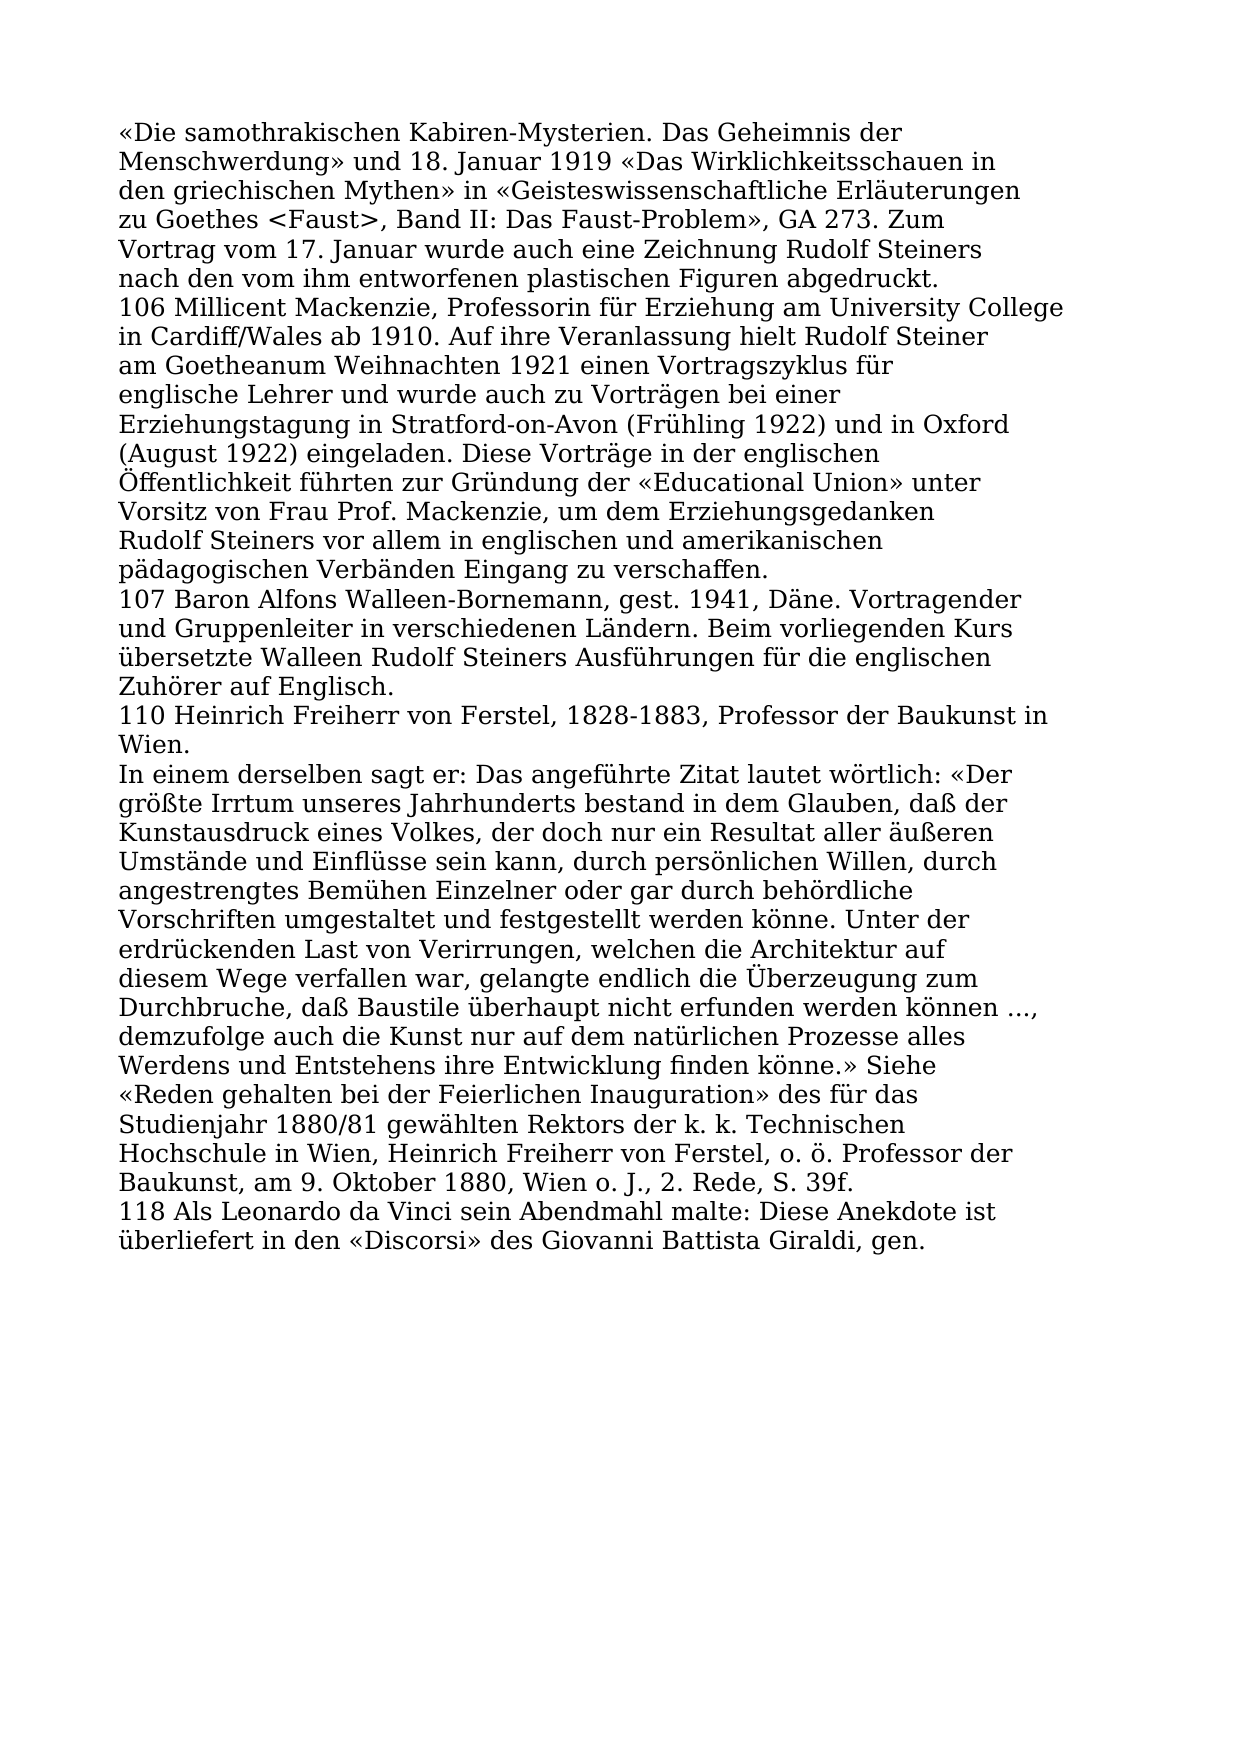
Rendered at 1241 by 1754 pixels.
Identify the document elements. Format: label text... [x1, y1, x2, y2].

text «Die samothrakischen Kabiren-Mysterien. Das Geheimnis der [118, 118, 1122, 147]
text Menschwerdung» und 18. Januar 1919 «Das Wirklichkeitsschauen in [118, 147, 1122, 176]
text pädagogischen Verbänden Eingang zu verschaffen. [118, 556, 1122, 585]
text diesem Wege verfallen war, gelangte endlich die Überzeugung zum [118, 964, 1122, 993]
text Durchbruche, daß Baustile überhaupt nicht erfunden werden können ..., [118, 993, 1122, 1022]
text überliefert in den «Discorsi» des Giovanni Battista Giraldi, gen. [118, 1226, 1122, 1256]
text Hochschule in Wien, Heinrich Freiherr von Ferstel, o. ö. Professor der [118, 1139, 1122, 1168]
text und Gruppenleiter in verschiedenen Ländern. Beim vorliegenden Kurs [118, 614, 1122, 643]
text Wien. [118, 731, 1122, 760]
text englische Lehrer und wurde auch zu Vorträgen bei einer [118, 381, 1122, 410]
text angestrengtes Bemühen Einzelner oder gar durch behördliche [118, 876, 1122, 906]
text Umstände und Einflüsse sein kann, durch persönlichen Willen, durch [118, 847, 1122, 876]
text erdrückenden Last von Verirrungen, welchen die Architektur auf [118, 935, 1122, 964]
text (August 1922) eingeladen. Diese Vorträge in der englischen [118, 439, 1122, 468]
text Vorsitz von Frau Prof. Mackenzie, um dem Erziehungsgedanken [118, 497, 1122, 526]
text demzufolge auch die Kunst nur auf dem natürlichen Prozesse alles [118, 1022, 1122, 1051]
text «Reden gehalten bei der Feierlichen Inauguration» des für das [118, 1081, 1122, 1110]
text Rudolf Steiners vor allem in englischen und amerikanischen [118, 526, 1122, 556]
text nach den vom ihm entworfenen plastischen Figuren abgedruckt. [118, 264, 1122, 293]
text Studienjahr 1880/81 gewählten Rektors der k. k. Technischen [118, 1110, 1122, 1139]
text Werdens und Entstehens ihre Entwicklung finden könne.» Siehe [118, 1051, 1122, 1081]
text 107 Baron Alfons Walleen-Bornemann, gest. 1941, Däne. Vortragender [118, 585, 1122, 614]
text zu Goethes <Faust>, Band II: Das Faust-Problem», GA 273. Zum [118, 206, 1122, 235]
text den griechischen Mythen» in «Geisteswissenschaftliche Erläuterungen [118, 176, 1122, 206]
text 110 Heinrich Freiherr von Ferstel, 1828-1883, Professor der Baukunst in [118, 701, 1122, 731]
text größte Irrtum unseres Jahrhunderts bestand in dem Glauben, daß der [118, 789, 1122, 818]
text 106 Millicent Mackenzie, Professorin für Erziehung am University College [118, 293, 1122, 322]
text Zuhörer auf Englisch. [118, 672, 1122, 701]
text Vortrag vom 17. Januar wurde auch eine Zeichnung Rudolf Steiners [118, 235, 1122, 264]
text übersetzte Walleen Rudolf Steiners Ausführungen für die englischen [118, 643, 1122, 672]
text Öffentlichkeit führten zur Gründung der «Educational Union» unter [118, 468, 1122, 497]
text In einem derselben sagt er: Das angeführte Zitat lautet wörtlich: «Der [118, 760, 1122, 789]
text 118 Als Leonardo da Vinci sein Abendmahl malte: Diese Anekdote ist [118, 1197, 1122, 1226]
text Erziehungstagung in Stratford-on-Avon (Frühling 1922) und in Oxford [118, 410, 1122, 439]
text am Goetheanum Weihnachten 1921 einen Vortragszyklus für [118, 351, 1122, 381]
text in Cardiff/Wales ab 1910. Auf ihre Veranlassung hielt Rudolf Steiner [118, 322, 1122, 351]
text Vorschriften umgestaltet und festgestellt werden könne. Unter der [118, 906, 1122, 935]
text Baukunst, am 9. Oktober 1880, Wien o. J., 2. Rede, S. 39f. [118, 1168, 1122, 1197]
text Kunstausdruck eines Volkes, der doch nur ein Resultat aller äußeren [118, 818, 1122, 847]
